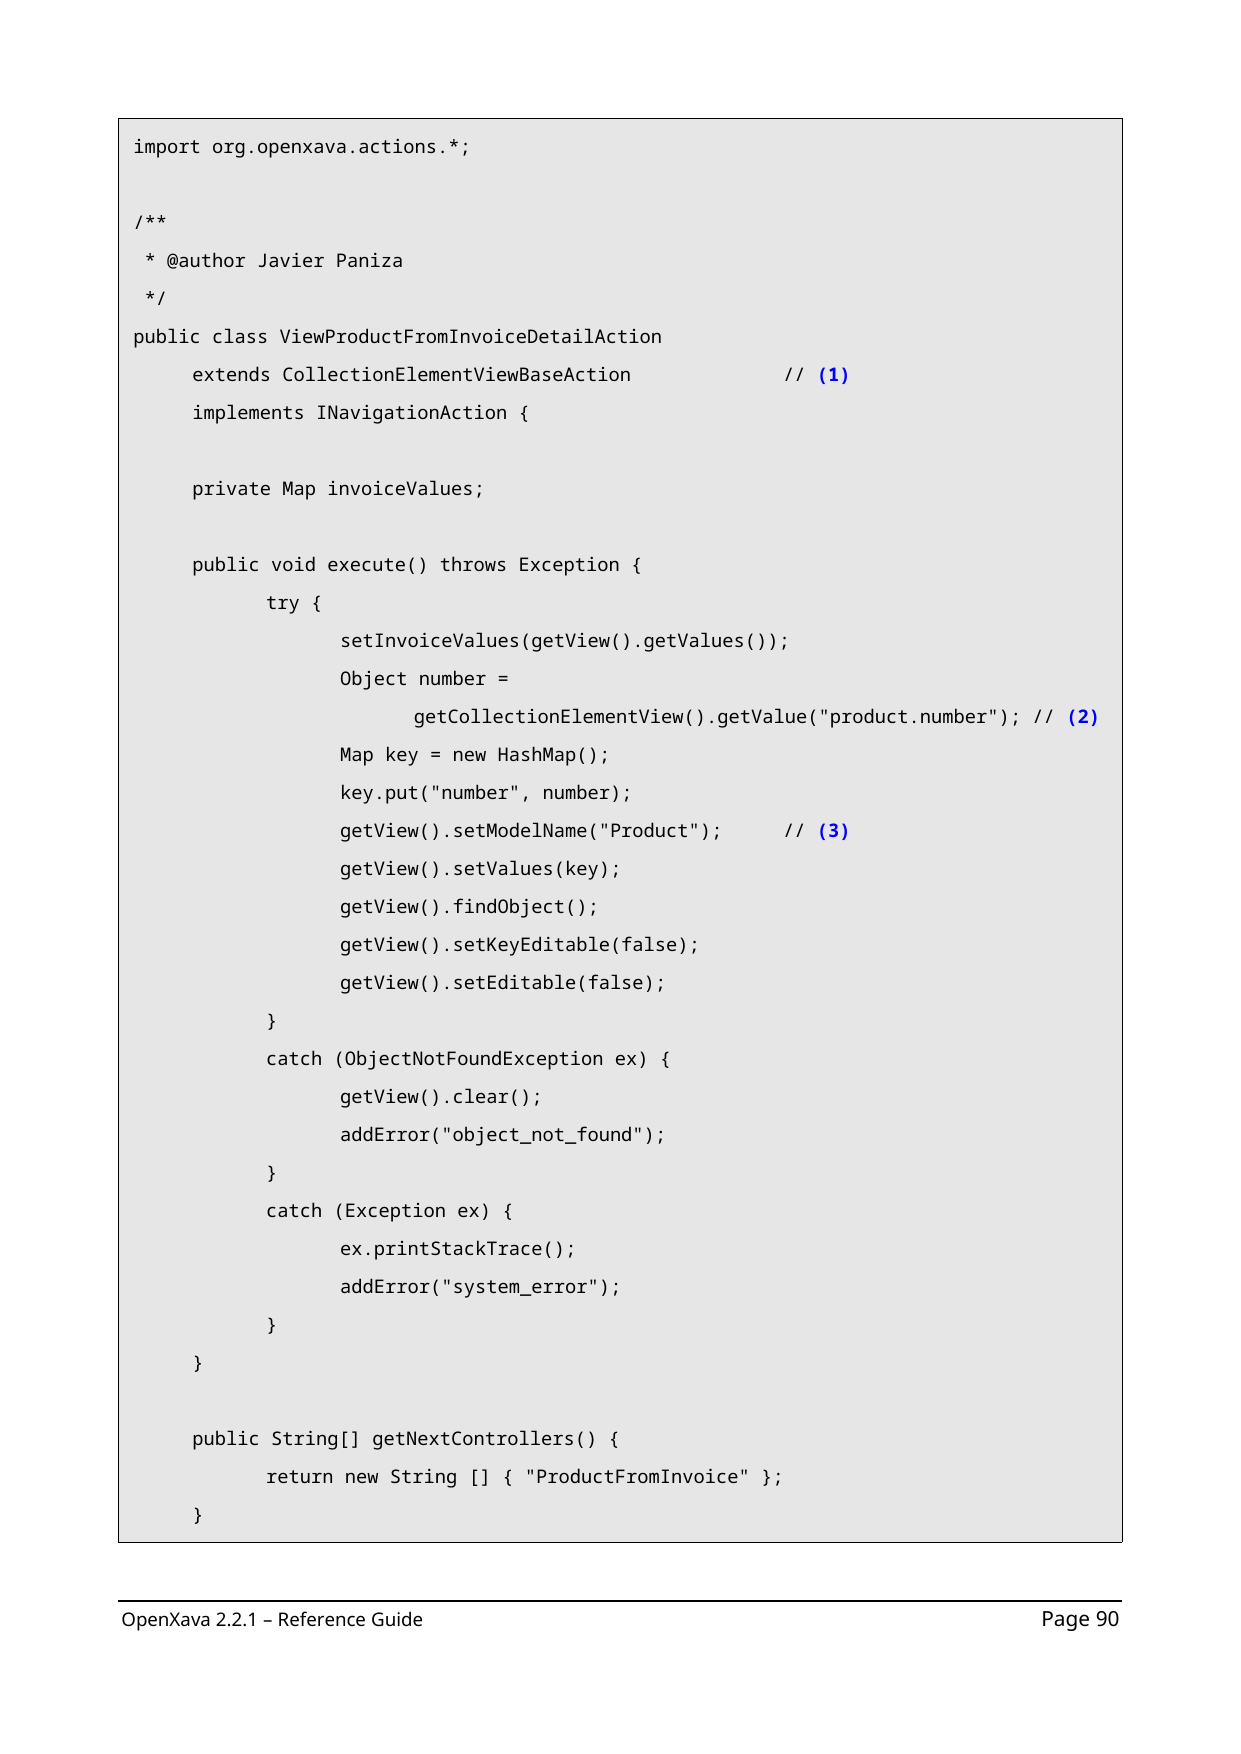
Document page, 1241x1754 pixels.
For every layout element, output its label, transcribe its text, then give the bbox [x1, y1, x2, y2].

text addError("object_not_found"); [119, 1107, 1122, 1145]
text getView().clear(); [119, 1069, 1122, 1107]
text } [119, 1297, 1122, 1335]
text getView().setEditable(false); [119, 954, 1122, 993]
text key.put("number", number); [119, 764, 1122, 802]
text getView().setKeyEditable(false); [119, 917, 1122, 954]
text getView().findObject(); [119, 878, 1122, 917]
text getView().setModelName("Product"); // (3) [119, 802, 1122, 841]
text catch (Exception ex) { [119, 1183, 1122, 1221]
text getView().setValues(key); [119, 841, 1122, 878]
text public String[] getNextControllers() { [119, 1411, 1122, 1449]
text implements INavigationAction { [119, 384, 1122, 422]
text } [119, 1487, 1122, 1542]
text } [119, 993, 1122, 1031]
text getCollectionElementView().getValue("product.number"); // (2) [119, 688, 1122, 726]
text */ [119, 270, 1122, 308]
text * @author Javier Paniza [119, 232, 1122, 270]
text } [119, 1335, 1122, 1373]
text public class ViewProductFromInvoiceDetailAction [119, 308, 1122, 346]
text import org.openxava.actions.*; [119, 119, 1122, 156]
text addError("system_error"); [119, 1259, 1122, 1297]
text public void execute() throws Exception { [119, 536, 1122, 574]
text catch (ObjectNotFoundException ex) { [119, 1031, 1122, 1069]
text /** [119, 194, 1122, 232]
text private Map invoiceValues; [119, 460, 1122, 498]
text } [119, 1145, 1122, 1183]
text try { [119, 574, 1122, 612]
text setInvoiceValues(getView().getValues()); [119, 612, 1122, 650]
text extends CollectionElementViewBaseAction // (1) [119, 346, 1122, 384]
text return new String [] { "ProductFromInvoice" }; [119, 1449, 1122, 1487]
text Map key = new HashMap(); [119, 726, 1122, 764]
text ex.printStackTrace(); [119, 1221, 1122, 1259]
text Object number = [119, 650, 1122, 688]
